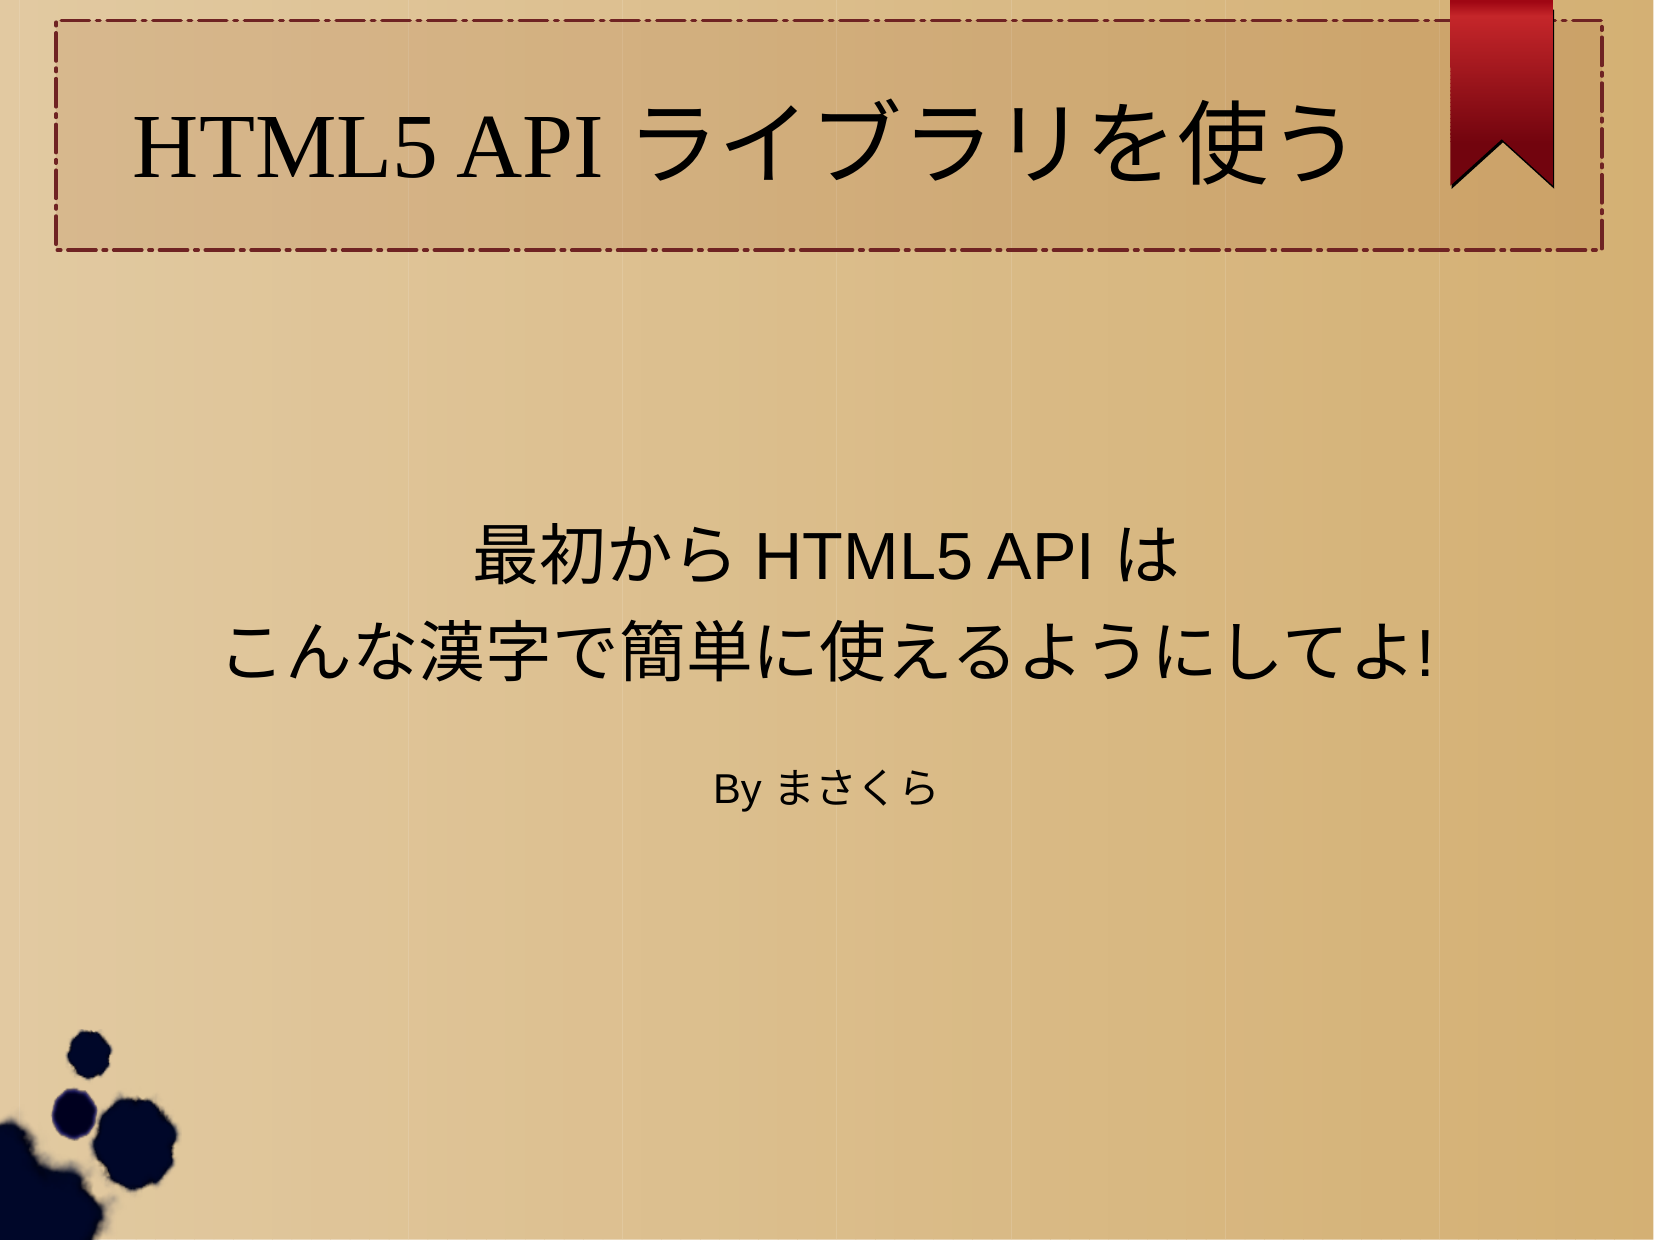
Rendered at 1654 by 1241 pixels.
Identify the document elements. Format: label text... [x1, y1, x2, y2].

title HTML5 API ライブラリを使う [82, 47, 1412, 229]
subtitle 最初から HTML5 API は こんな漢字で簡単に使えるようにしてよ! By まさくら [82, 299, 1571, 1019]
